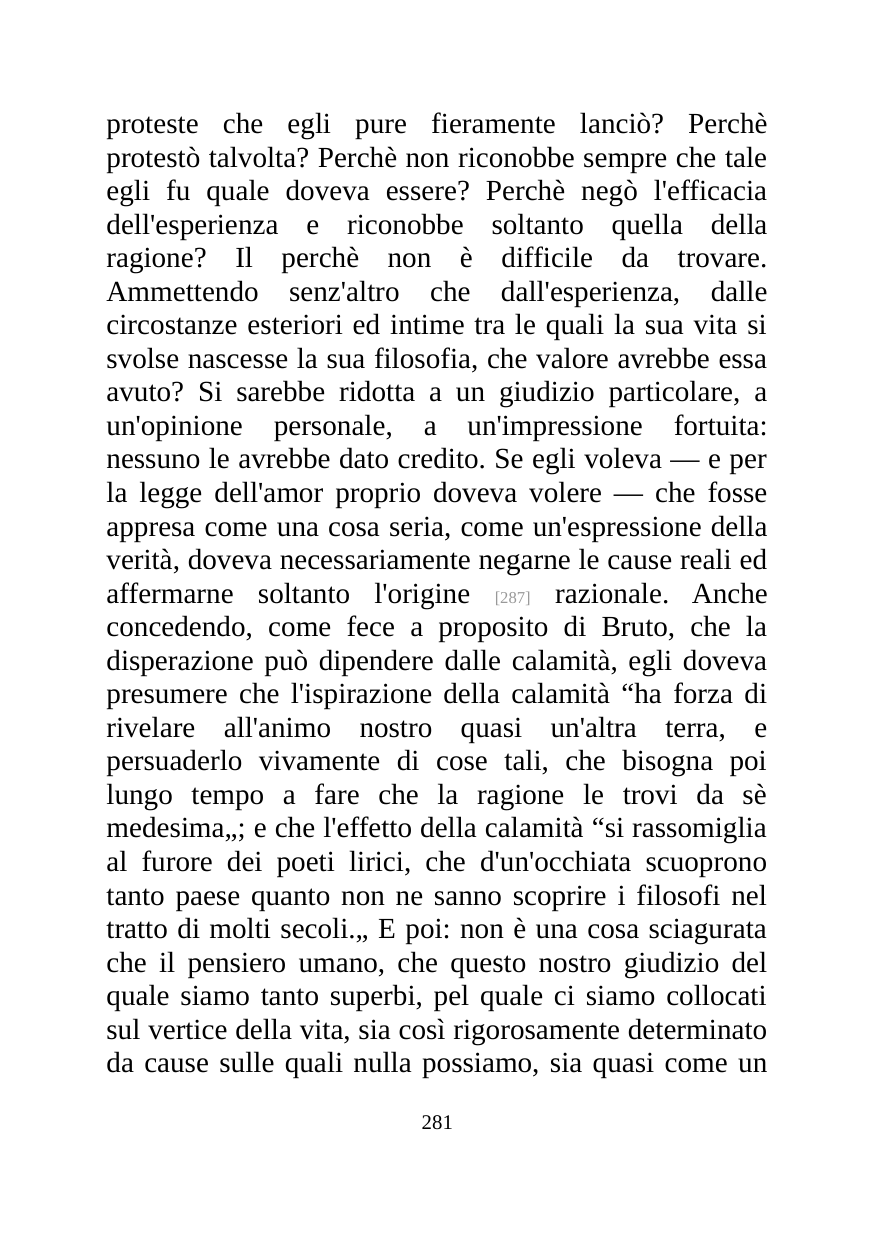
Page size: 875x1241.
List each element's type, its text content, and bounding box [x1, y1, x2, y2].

text proteste che egli pure fieramente lanciò? Perchè protestò talvolta? Perchè non riconobbe sempre che tale egli fu quale doveva essere? Perchè negò l'efficacia dell'esperienza e riconobbe soltanto quella della ragione? Il perchè non è difficile da trovare. Ammettendo senz'altro che dall'esperienza, dalle circostanze esteriori ed intime tra le quali la sua vita si svolse nascesse la sua filosofia, che valore avrebbe essa avuto? Si sarebbe ridotta a un giudizio particolare, a un'opinione personale, a un'impressione fortuita: nessuno le avrebbe dato credito. Se egli voleva — e per la legge dell'amor proprio doveva volere — che fosse appresa come una cosa seria, come un'espressione della verità, doveva necessariamente negarne le cause reali ed affermarne soltanto l'origine [287] razionale. Anche concedendo, come fece a proposito di Bruto, che la disperazione può dipendere dalle calamità, egli doveva presumere che l'ispirazione della calamità “ha forza di rivelare all'animo nostro quasi un'altra terra, e persuaderlo vivamente di cose tali, che bisogna poi lungo tempo a fare che la ragione le trovi da sè medesima„; e che l'effetto della calamità “si rassomiglia al furore dei poeti lirici, che d'un'occhiata scuoprono tanto paese quanto non ne sanno scoprire i filosofi nel tratto di molti secoli.„ E poi: non è una cosa sciagurata che il pensiero umano, che questo nostro giudizio del quale siamo tanto superbi, pel quale ci siamo collocati sul vertice della vita, sia così rigorosamente determinato da cause sulle quali nulla possiamo, sia quasi come un [106, 106, 768, 1079]
